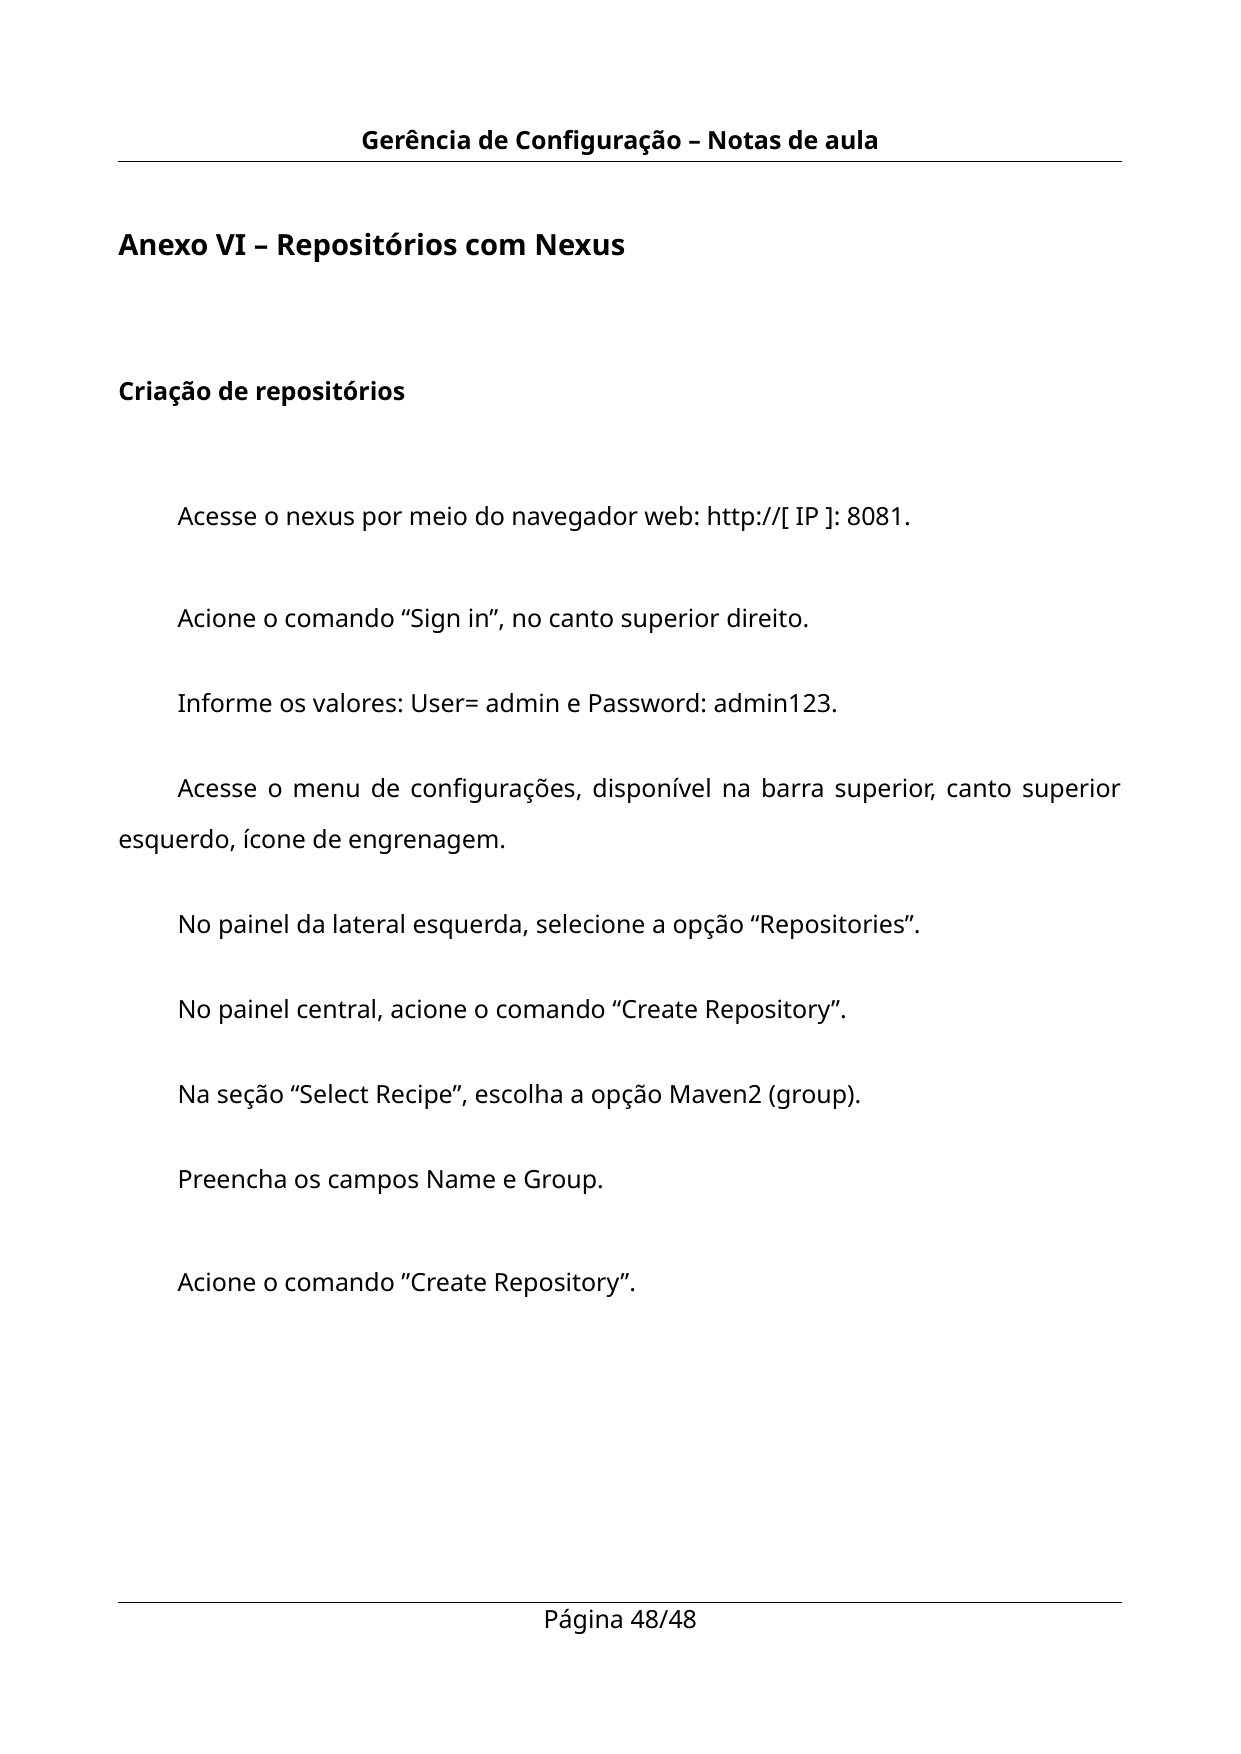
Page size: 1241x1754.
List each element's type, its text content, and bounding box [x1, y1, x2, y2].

text No painel central, acione o comando “Create Repository”. [118, 992, 1122, 1026]
text Informe os valores: User= admin e Password: admin123. [118, 686, 1122, 720]
text Preencha os campos Name e Group. [118, 1162, 1122, 1196]
text Acesse o menu de configurações, disponível na barra superior, canto superior esquerdo, ícone de engrenagem. [118, 771, 1122, 856]
subtitle Anexo VI – Repositórios com Nexus [118, 224, 1122, 264]
text Criação de repositórios [118, 373, 1122, 407]
text Acione o comando ”Create Repository”. [118, 1264, 1122, 1298]
text Na seção “Select Recipe”, escolha a opção Maven2 (group). [118, 1077, 1122, 1111]
text Acesse o nexus por meio do navegador web: http://[ IP ]: 8081. [118, 498, 1122, 532]
text No painel da lateral esquerda, selecione a opção “Repositories”. [118, 907, 1122, 941]
text Acione o comando “Sign in”, no canto superior direito. [118, 601, 1122, 634]
